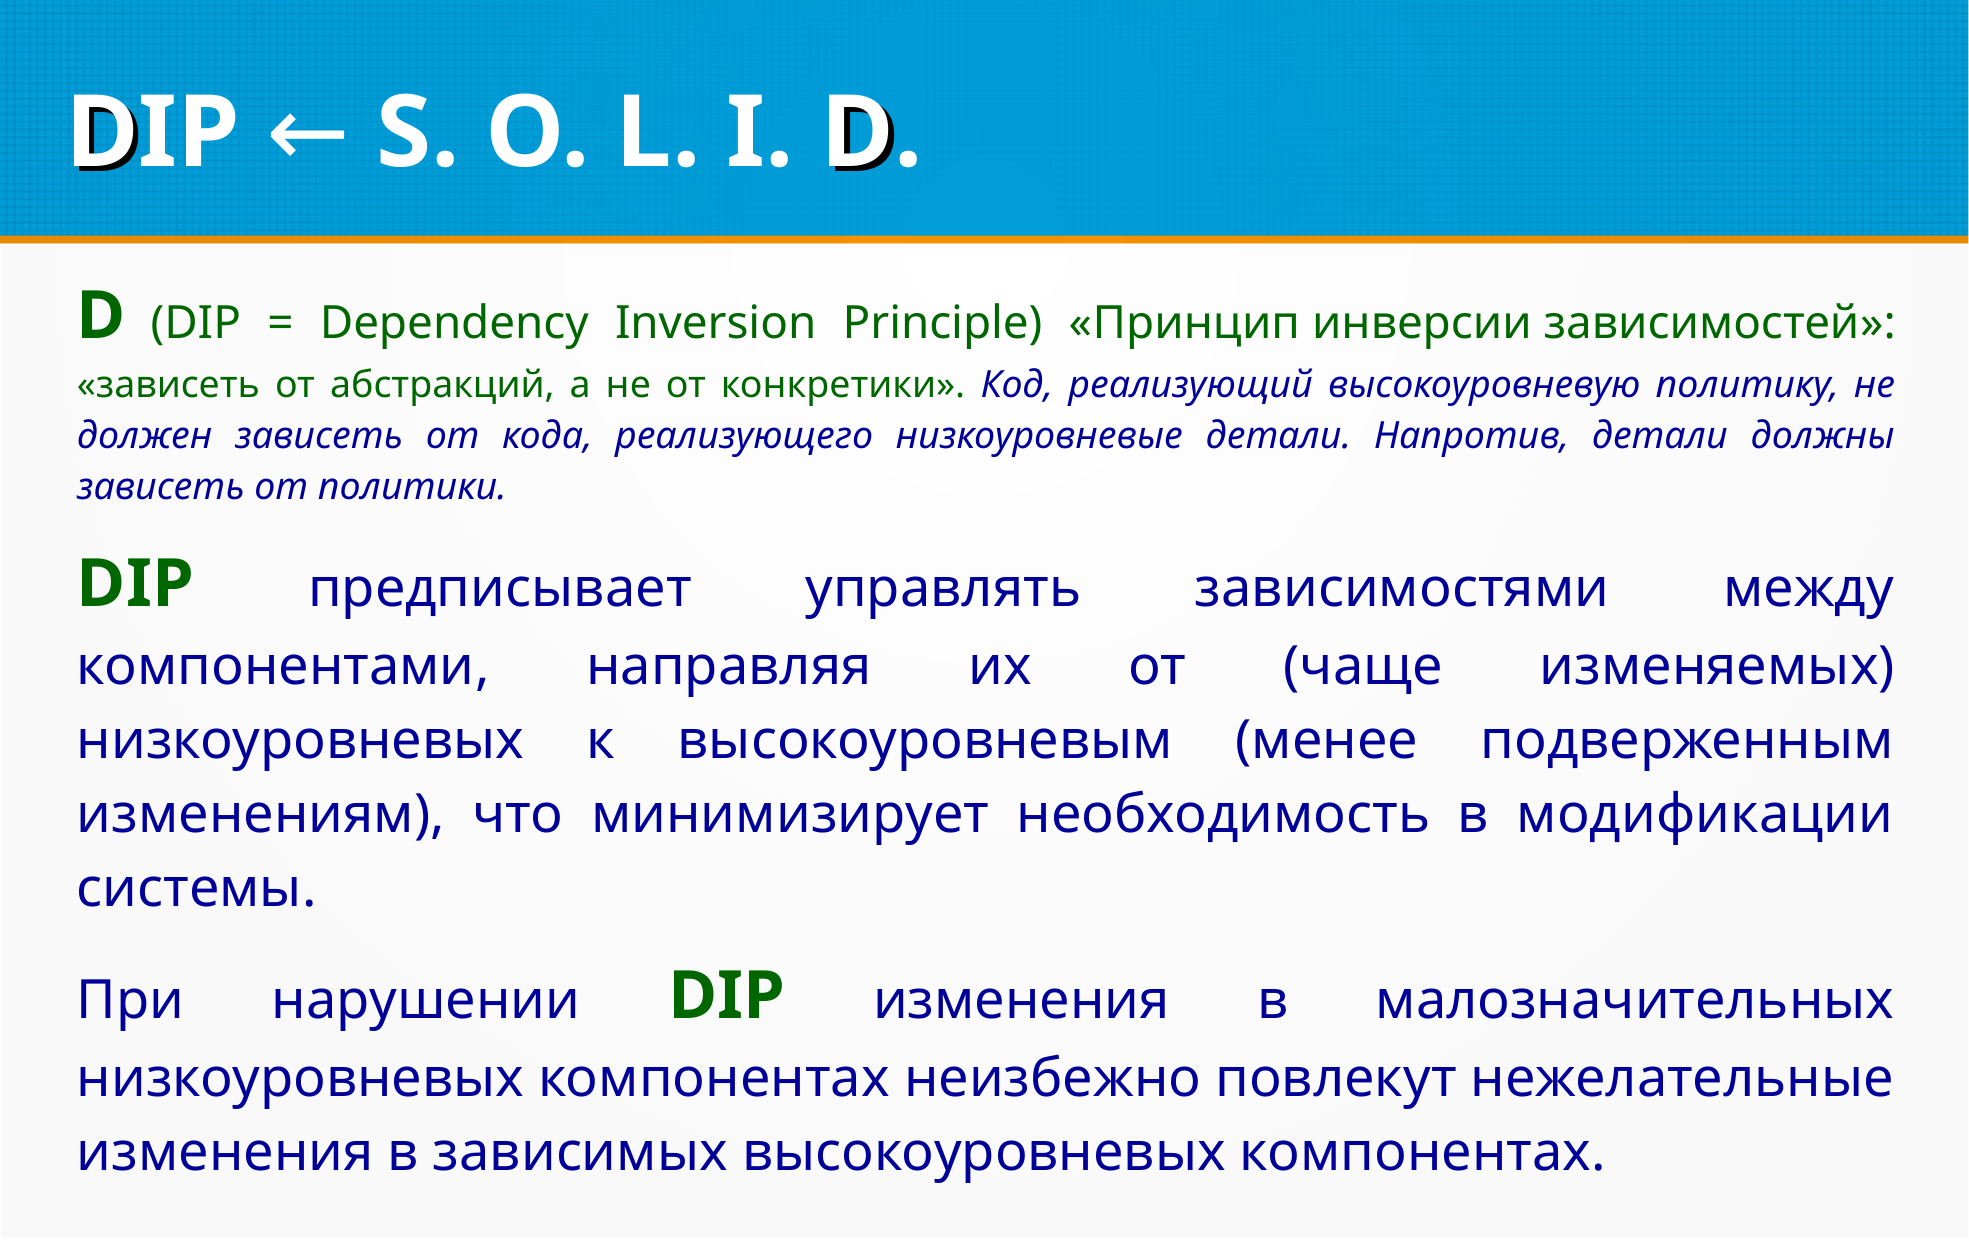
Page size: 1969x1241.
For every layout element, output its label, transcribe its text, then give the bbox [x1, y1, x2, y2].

picture [0, 236, 1969, 1241]
text_box DIP ← S. O. L. I. D. [59, 55, 1902, 200]
text_box D (DIP = Dependency Inversion Principle) «Принцип инверсии зависимостей»: «зависеть от абстракций, а не от конкретики». Код, реализующий высокоуровневую политику, не должен зависеть от кода, реализующего низкоуровневые детали. Напротив, детали должны зависеть от политики. DIP предписывает управлять зависимостями между компонентами, направляя их от (чаще изменяемых) низкоуровневых к высокоуровневым (менее подверженным изменениям), что минимизирует необходимость в модификации системы. При нарушении DIP изменения в малозначительных низкоуровневых компонентах неизбежно повлекут нежелательные изменения в зависимых высокоуровневых компонентах. [70, 283, 1902, 1170]
